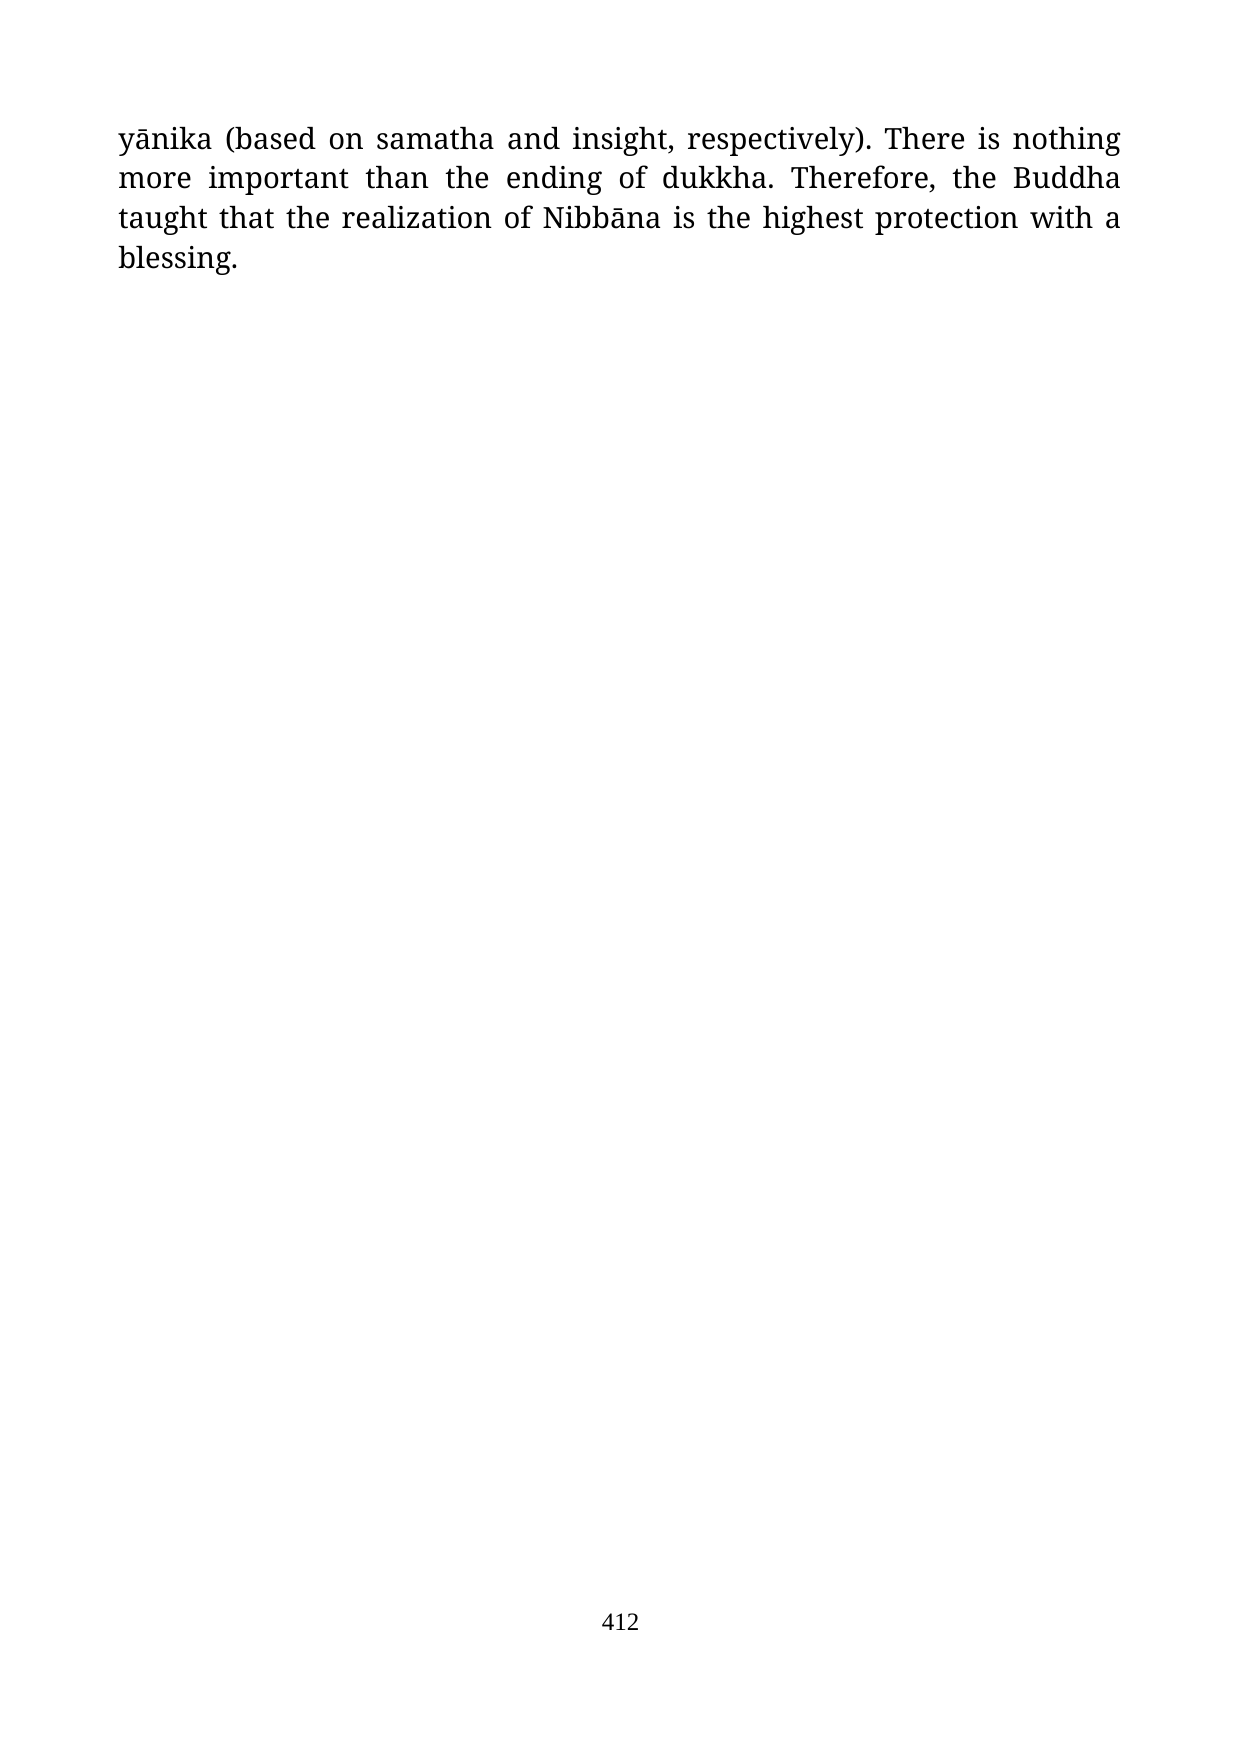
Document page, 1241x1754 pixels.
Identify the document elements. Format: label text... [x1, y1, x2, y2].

text yānika (based on samatha and insight, respectively). There is nothing more important than the ending of dukkha. Therefore, the Buddha taught that the realization of Nibbāna is the highest protection with a blessing. [118, 118, 1122, 277]
